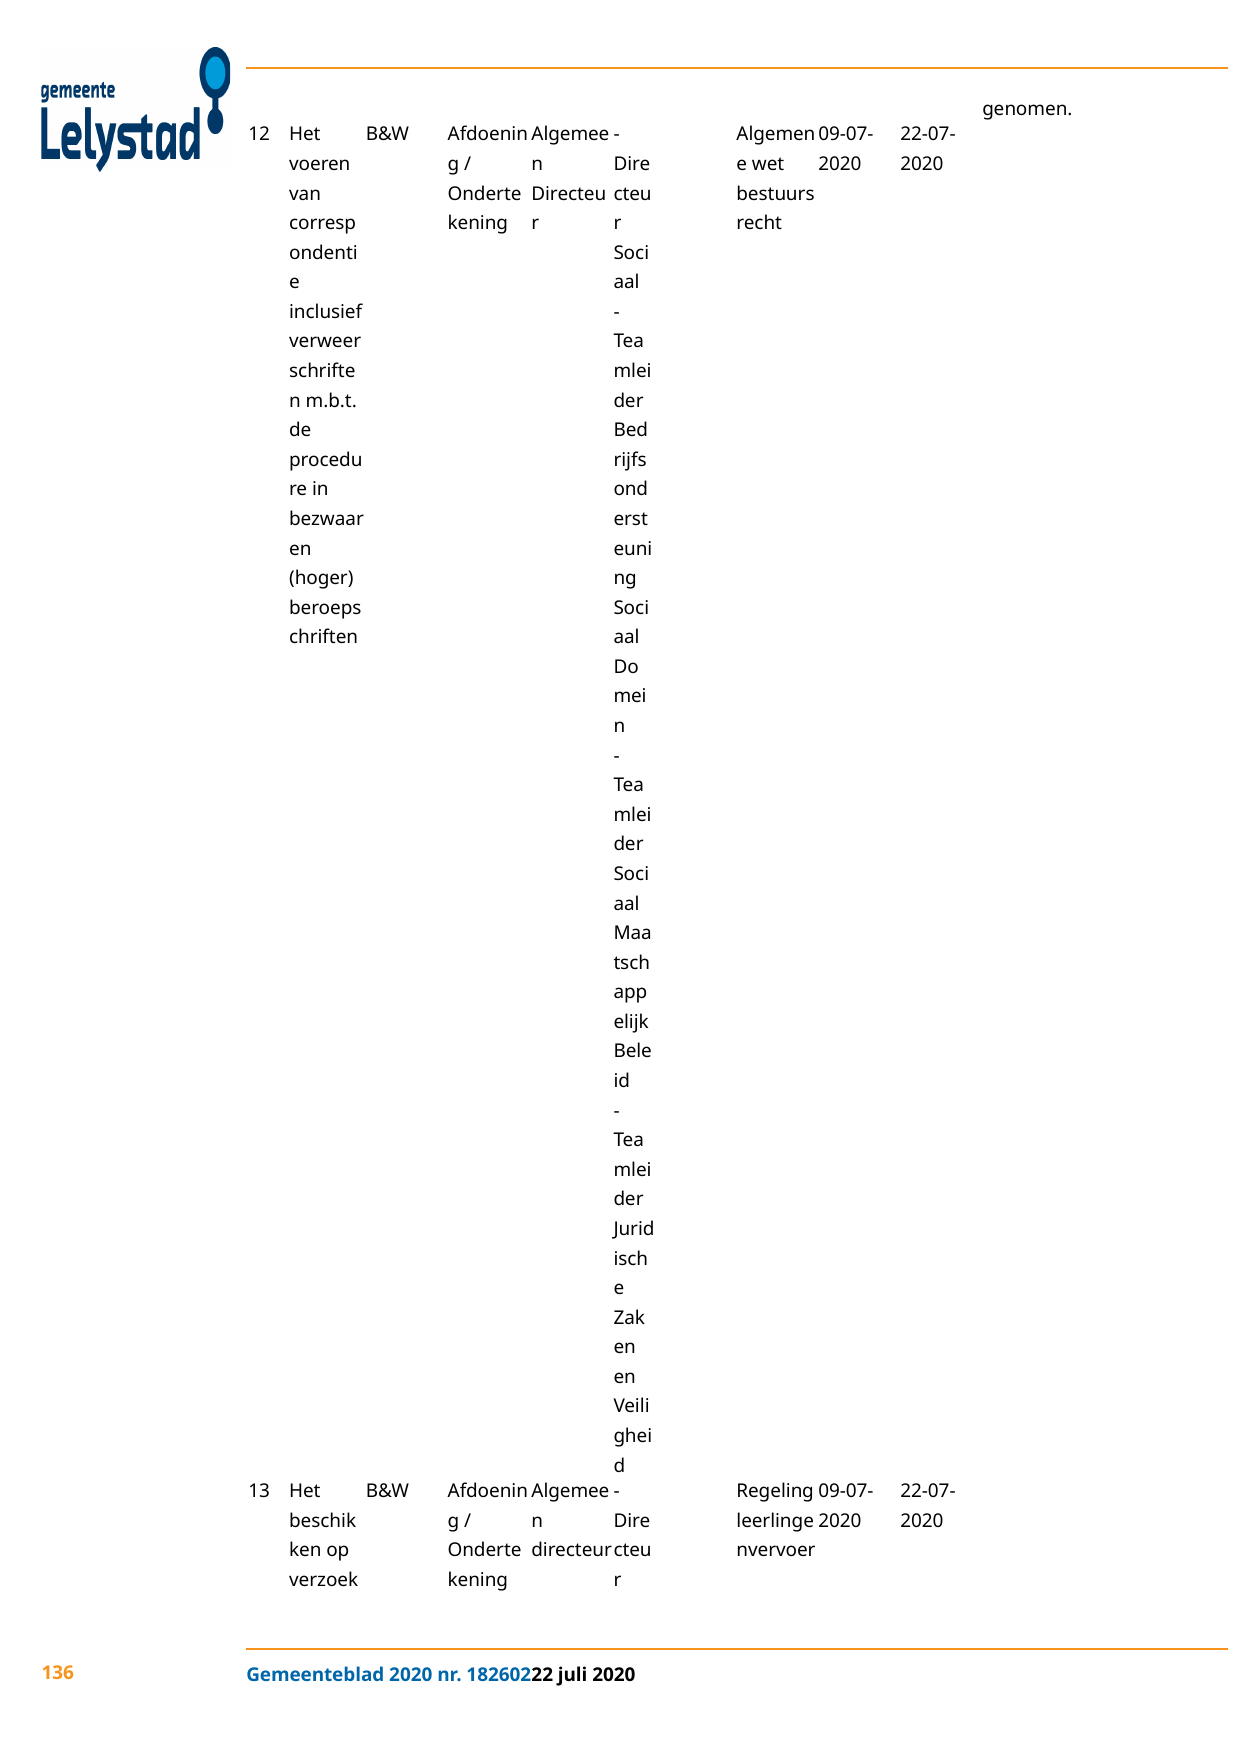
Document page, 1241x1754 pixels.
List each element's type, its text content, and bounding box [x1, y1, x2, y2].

table_cell - Directeur [613, 1478, 654, 1592]
table_cell genomen. [982, 95, 1110, 121]
table_cell [900, 95, 982, 121]
table_cell B&W [366, 121, 447, 1477]
table_cell 09-07-2020 [818, 121, 900, 1477]
picture [41, 47, 231, 172]
table_cell [531, 95, 613, 121]
table_cell [654, 1478, 736, 1592]
table_cell Het voeren van correspondentie inclusief verweerschriften m.b.t. de procedure in bezwaar en (hoger) beroepschriften [289, 121, 366, 1477]
table_cell [448, 95, 531, 121]
table_cell B&W [366, 1478, 447, 1592]
table_cell 09-07-2020 [818, 1478, 900, 1592]
table_cell Afdoening / Ondertekening [448, 121, 531, 1477]
table_cell [982, 1478, 1110, 1592]
table_cell [248, 95, 289, 121]
table_cell [654, 95, 736, 121]
table_cell [366, 95, 447, 121]
table_cell Regeling leerlingenvervoer [736, 1478, 818, 1592]
table_cell Algemeen directeur [531, 1478, 613, 1592]
table_cell [736, 95, 818, 121]
table_cell Algemeen Directeur [531, 121, 613, 1477]
table_cell Afdoening / Ondertekening [448, 1478, 531, 1592]
table_cell 13 [248, 1478, 289, 1592]
table_cell 12 [248, 121, 289, 1477]
table_cell [654, 121, 736, 1477]
table_cell - Directeur Sociaal - Teamleider Bedrijfsondersteuning Sociaal Domein - Teamleider Sociaal Maatschappelijk Beleid - Teamleider Juridische Zaken en Veiligheid [613, 121, 654, 1477]
table_cell [818, 95, 900, 121]
table_cell Het beschikken op verzoek [289, 1478, 366, 1592]
table_cell [982, 121, 1110, 1477]
table_cell Algemene wet bestuursrecht [736, 121, 818, 1477]
table_cell 22-07-2020 [900, 1478, 982, 1592]
table_cell 22-07-2020 [900, 121, 982, 1477]
